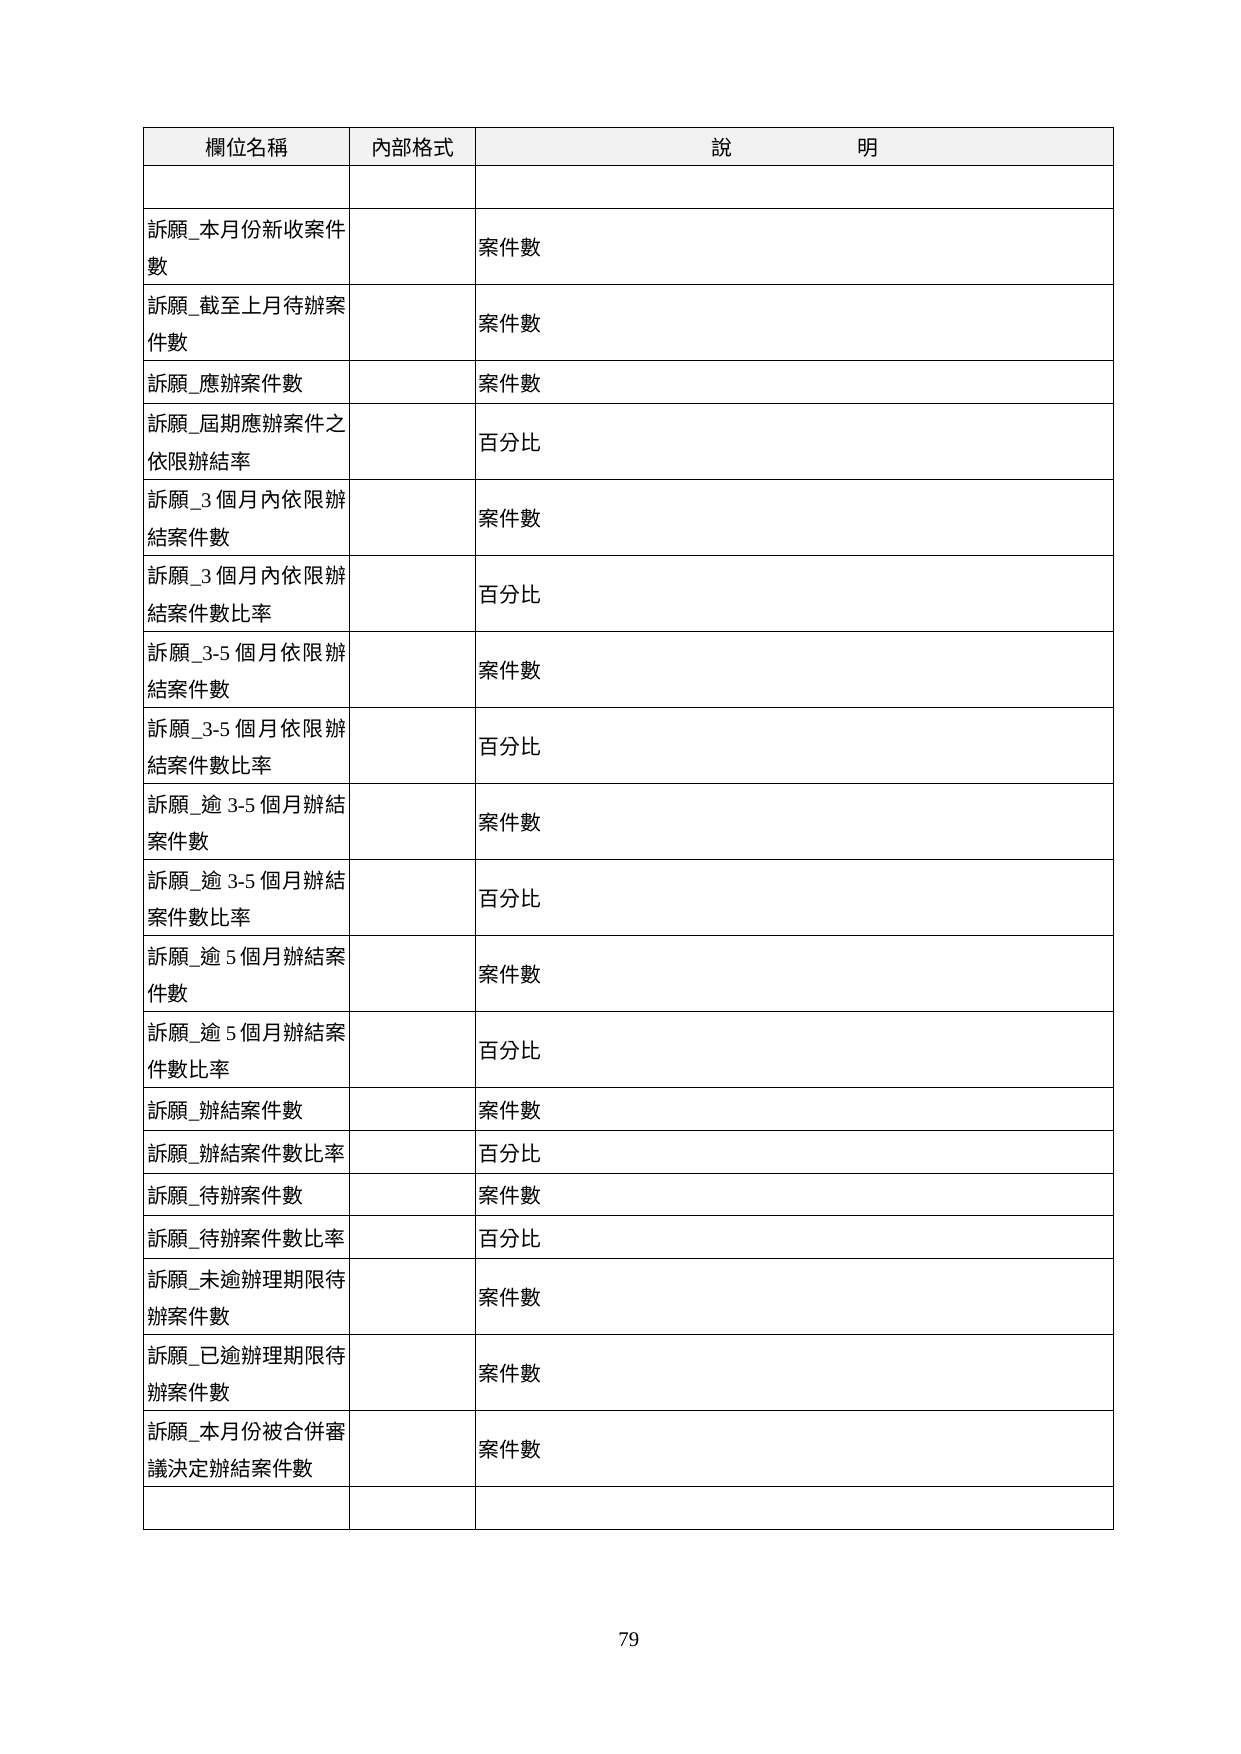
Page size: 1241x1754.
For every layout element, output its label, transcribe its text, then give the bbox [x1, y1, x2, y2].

table_cell [350, 936, 475, 1011]
table_cell [350, 1131, 475, 1173]
table_cell 案件數 [476, 632, 1113, 707]
table_cell [350, 1487, 475, 1529]
table_cell 百分比 [476, 556, 1113, 631]
table_cell 案件數 [476, 1259, 1113, 1334]
table_cell 訴願_3個月內依限辦結案件數比率 [144, 556, 349, 631]
table_cell 訴願_本月份新收案件數 [144, 209, 349, 284]
table_cell 案件數 [476, 936, 1113, 1011]
table_cell 訴願_辦結案件數 [144, 1088, 349, 1130]
table_cell [350, 860, 475, 935]
table_cell 訴願_本月份被合併審議決定辦結案件數 [144, 1411, 349, 1486]
table_cell 訴願_已逾辦理期限待辦案件數 [144, 1335, 349, 1410]
table_cell 百分比 [476, 404, 1113, 479]
table_cell [350, 556, 475, 631]
table_cell 案件數 [476, 285, 1113, 360]
table_cell 訴願_逾3-5個月辦結案件數比率 [144, 860, 349, 935]
table_cell 訴願_3個月內依限辦結案件數 [144, 480, 349, 555]
table_cell 案件數 [476, 784, 1113, 859]
table_cell [144, 166, 349, 208]
table_cell [350, 632, 475, 707]
table_cell 訴願_逾5個月辦結案件數比率 [144, 1012, 349, 1087]
table_header 說 明 [476, 128, 1113, 165]
table_cell 案件數 [476, 1335, 1113, 1410]
table_cell [350, 1088, 475, 1130]
table_cell [350, 480, 475, 555]
table_cell [350, 1259, 475, 1334]
table_cell [476, 166, 1113, 208]
table_cell 訴願_辦結案件數比率 [144, 1131, 349, 1173]
table_cell 案件數 [476, 1174, 1113, 1215]
table_header 欄位名稱 [144, 128, 349, 165]
table_cell 百分比 [476, 860, 1113, 935]
table_cell [350, 404, 475, 479]
table_cell [144, 1487, 349, 1529]
table_cell 案件數 [476, 480, 1113, 555]
table_header 內部格式 [350, 128, 475, 165]
table_cell 訴願_截至上月待辦案件數 [144, 285, 349, 360]
table_cell 訴願_3-5個月依限辦結案件數比率 [144, 708, 349, 783]
table_cell [350, 209, 475, 284]
table_cell [350, 166, 475, 208]
table_cell 百分比 [476, 1131, 1113, 1173]
table_cell [350, 784, 475, 859]
table_cell 百分比 [476, 1216, 1113, 1258]
table_cell 案件數 [476, 209, 1113, 284]
table_cell 訴願_待辦案件數 [144, 1174, 349, 1215]
table_cell 百分比 [476, 1012, 1113, 1087]
table_cell 案件數 [476, 361, 1113, 403]
table_cell [350, 285, 475, 360]
table_cell 訴願_屆期應辦案件之依限辦結率 [144, 404, 349, 479]
table_cell 案件數 [476, 1411, 1113, 1486]
table_cell [350, 361, 475, 403]
table_cell 訴願_逾3-5個月辦結案件數 [144, 784, 349, 859]
table_cell 訴願_逾5個月辦結案件數 [144, 936, 349, 1011]
table_cell 訴願_應辦案件數 [144, 361, 349, 403]
table_cell 訴願_未逾辦理期限待辦案件數 [144, 1259, 349, 1334]
table_cell [350, 1411, 475, 1486]
table_cell [350, 708, 475, 783]
table_cell [350, 1174, 475, 1215]
table_cell 訴願_待辦案件數比率 [144, 1216, 349, 1258]
table_cell 案件數 [476, 1088, 1113, 1130]
table_cell 百分比 [476, 708, 1113, 783]
table_cell [350, 1335, 475, 1410]
table_cell [476, 1487, 1113, 1529]
table_cell [350, 1216, 475, 1258]
table_cell [350, 1012, 475, 1087]
table_cell 訴願_3-5個月依限辦結案件數 [144, 632, 349, 707]
